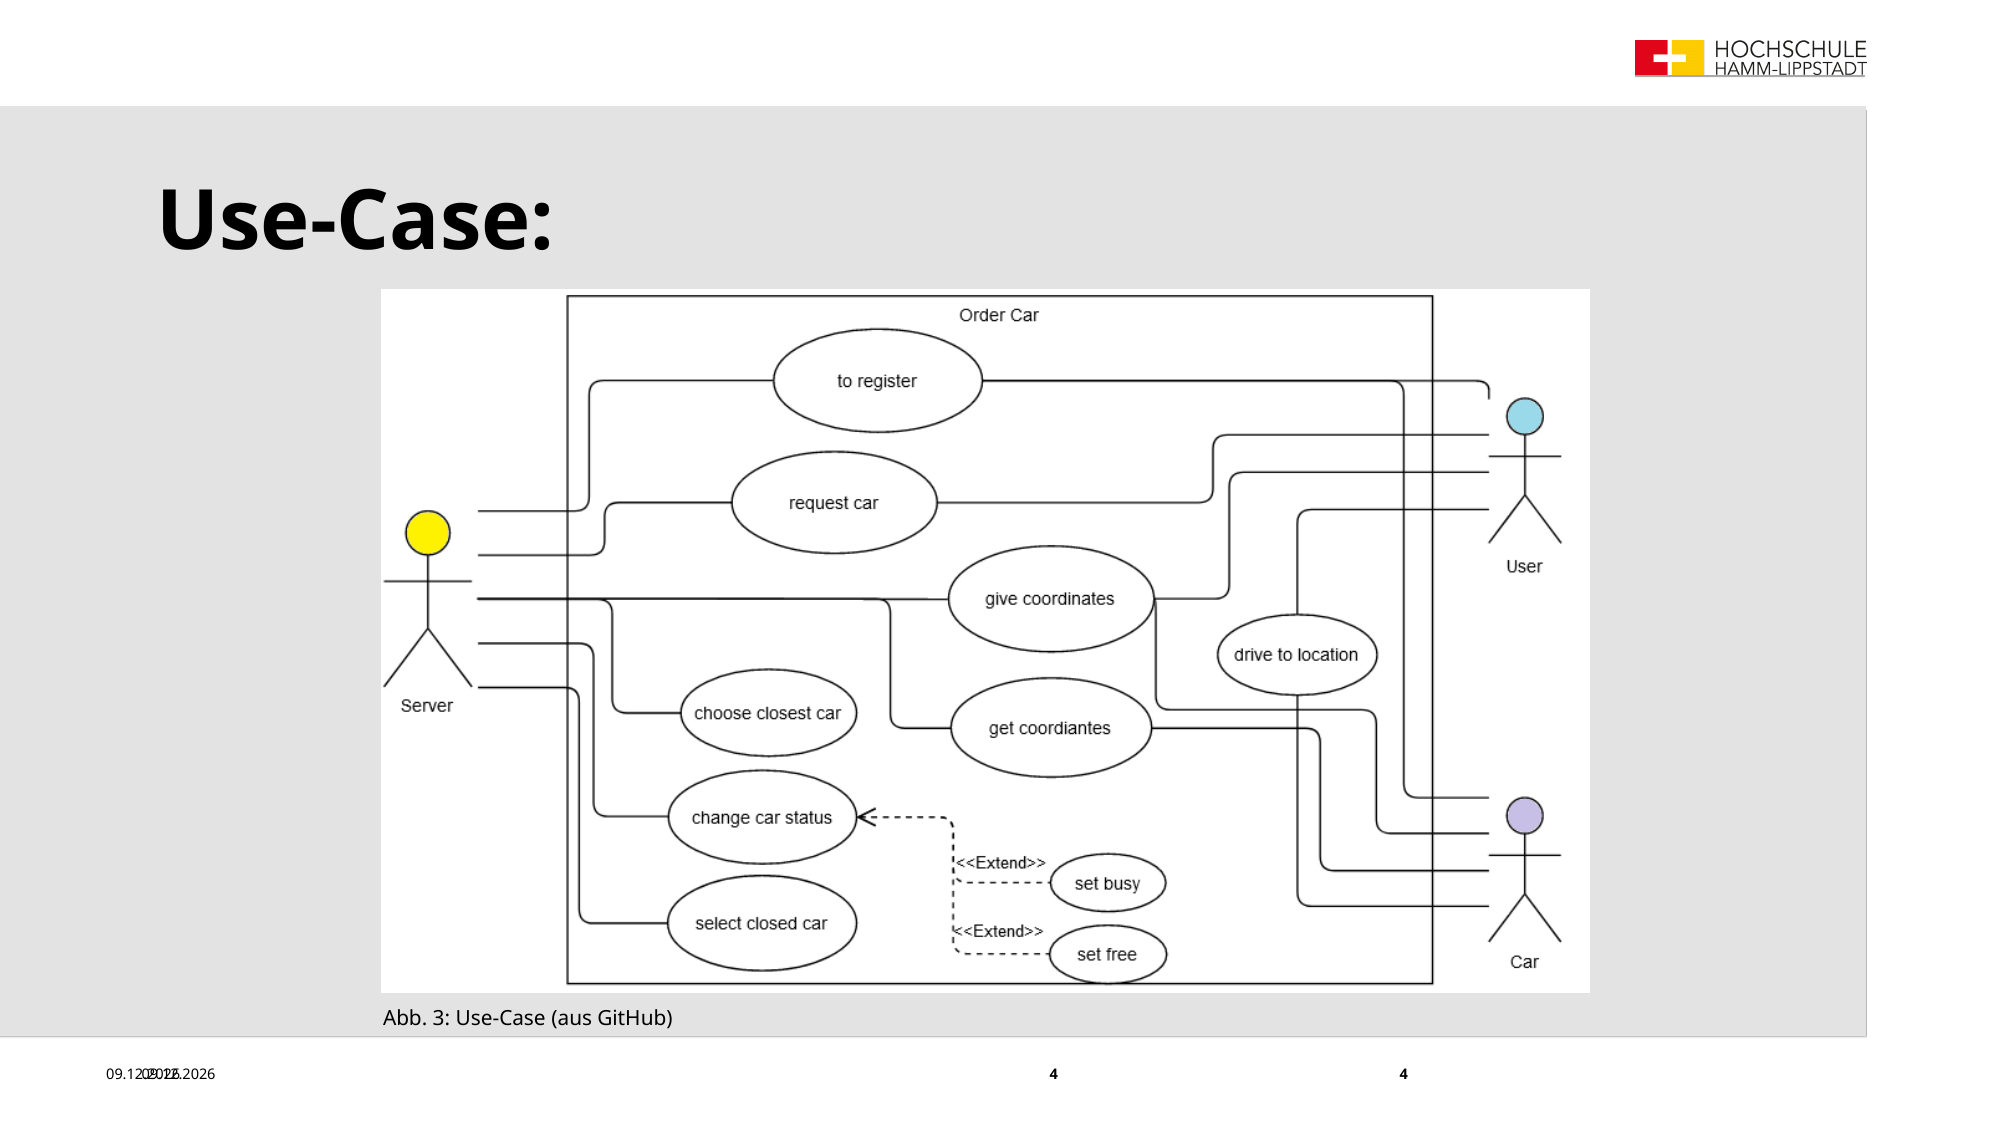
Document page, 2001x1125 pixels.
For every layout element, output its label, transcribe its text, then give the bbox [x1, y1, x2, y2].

text_box 11.07.2021 [106, 1065, 141, 1084]
picture [381, 289, 1590, 993]
text_box [1049, 1065, 1867, 1084]
text_box Abb. 3: Use-Case (aus GitHub) [368, 997, 659, 1038]
text_box [141, 1065, 609, 1084]
title Use-Case: [141, 122, 1821, 310]
